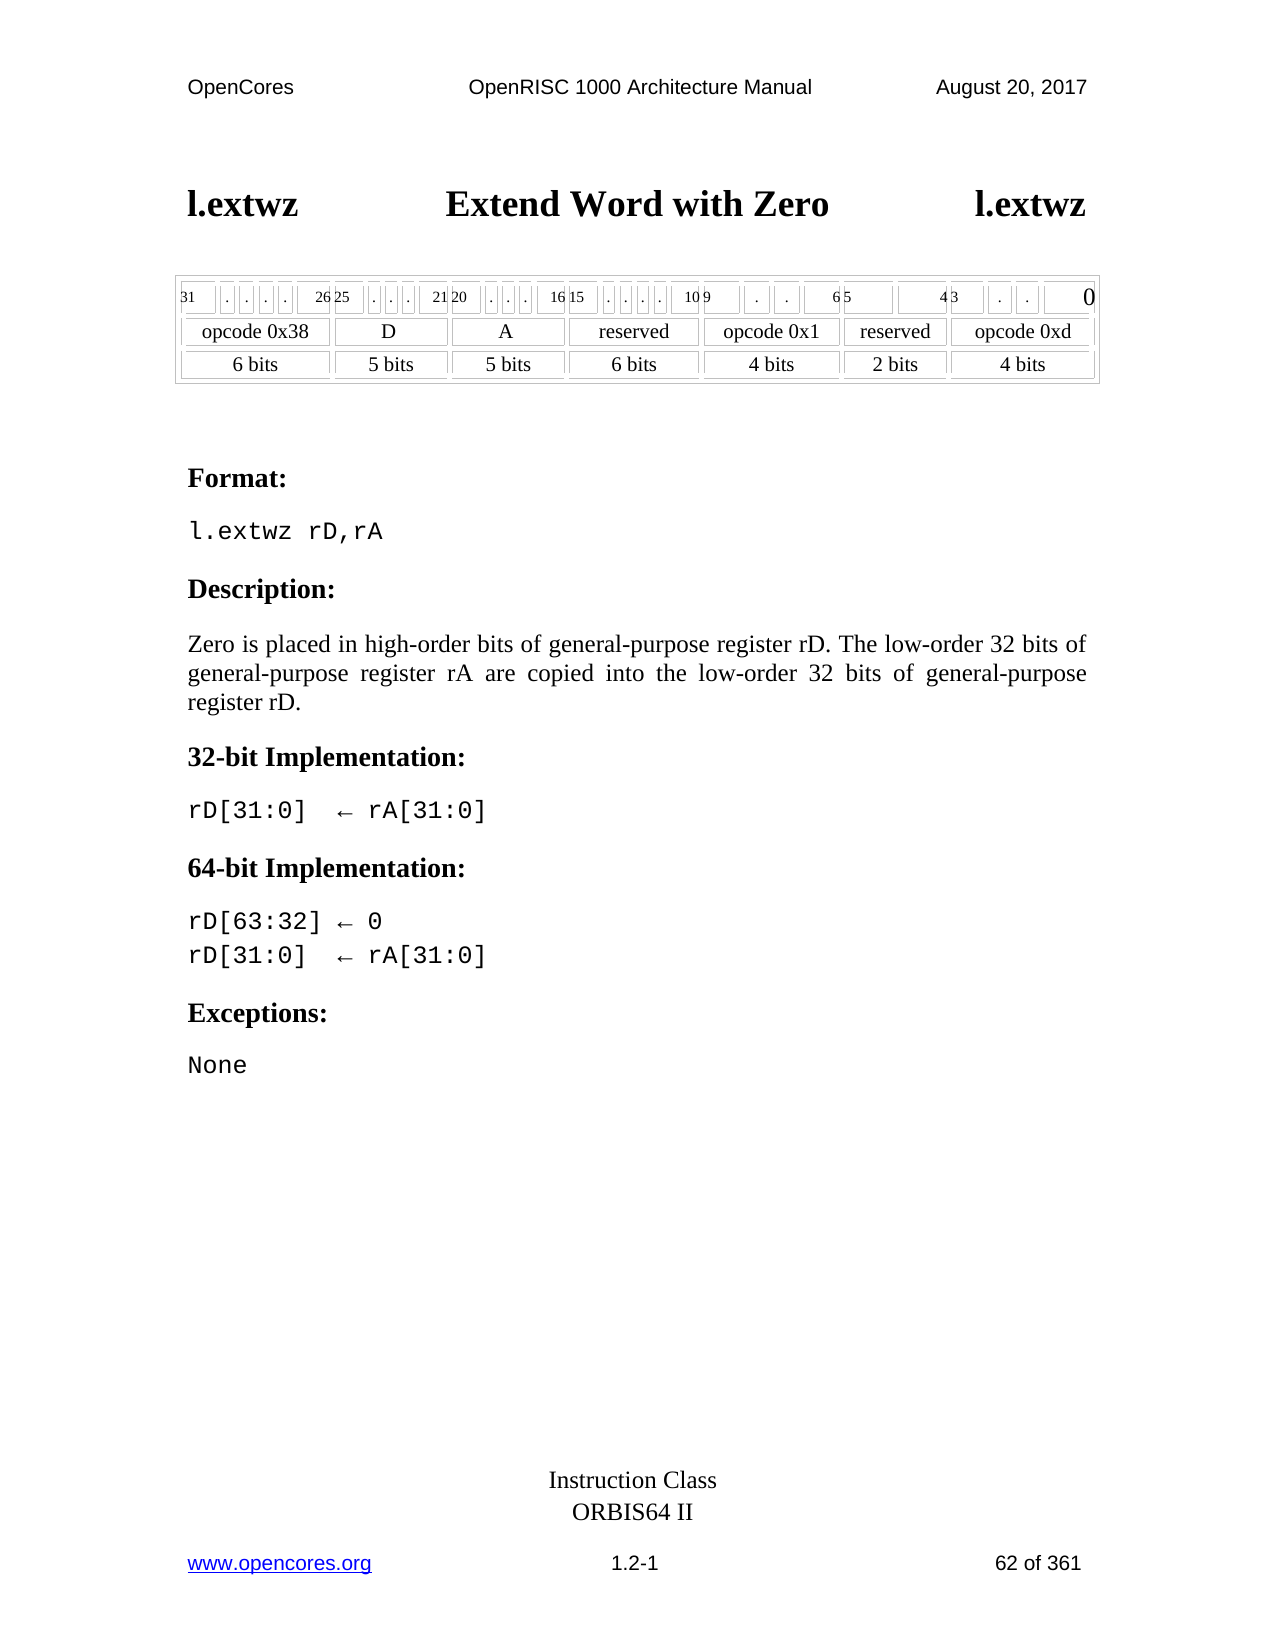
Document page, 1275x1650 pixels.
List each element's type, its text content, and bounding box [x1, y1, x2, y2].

text 64-bit Implementation: [187, 851, 1087, 883]
text rD[63:32] ← 0 rD[31:0] ← rA[31:0] [187, 908, 1087, 971]
text rD[31:0] ← rA[31:0] [187, 798, 1087, 826]
text 32-bit Implementation: [187, 740, 1087, 773]
text Format: [187, 461, 1087, 493]
text None [187, 1053, 1087, 1081]
text Zero is placed in high-order bits of general-purpose register rD. The low-order 32 bits of general-purpose register rA are copied into the low-order 32 bits of general-purpose register rD. [187, 629, 1087, 715]
text Description: [187, 572, 1087, 604]
text Exceptions: [187, 996, 1087, 1028]
text l.extwz rD,rA [187, 518, 1087, 547]
